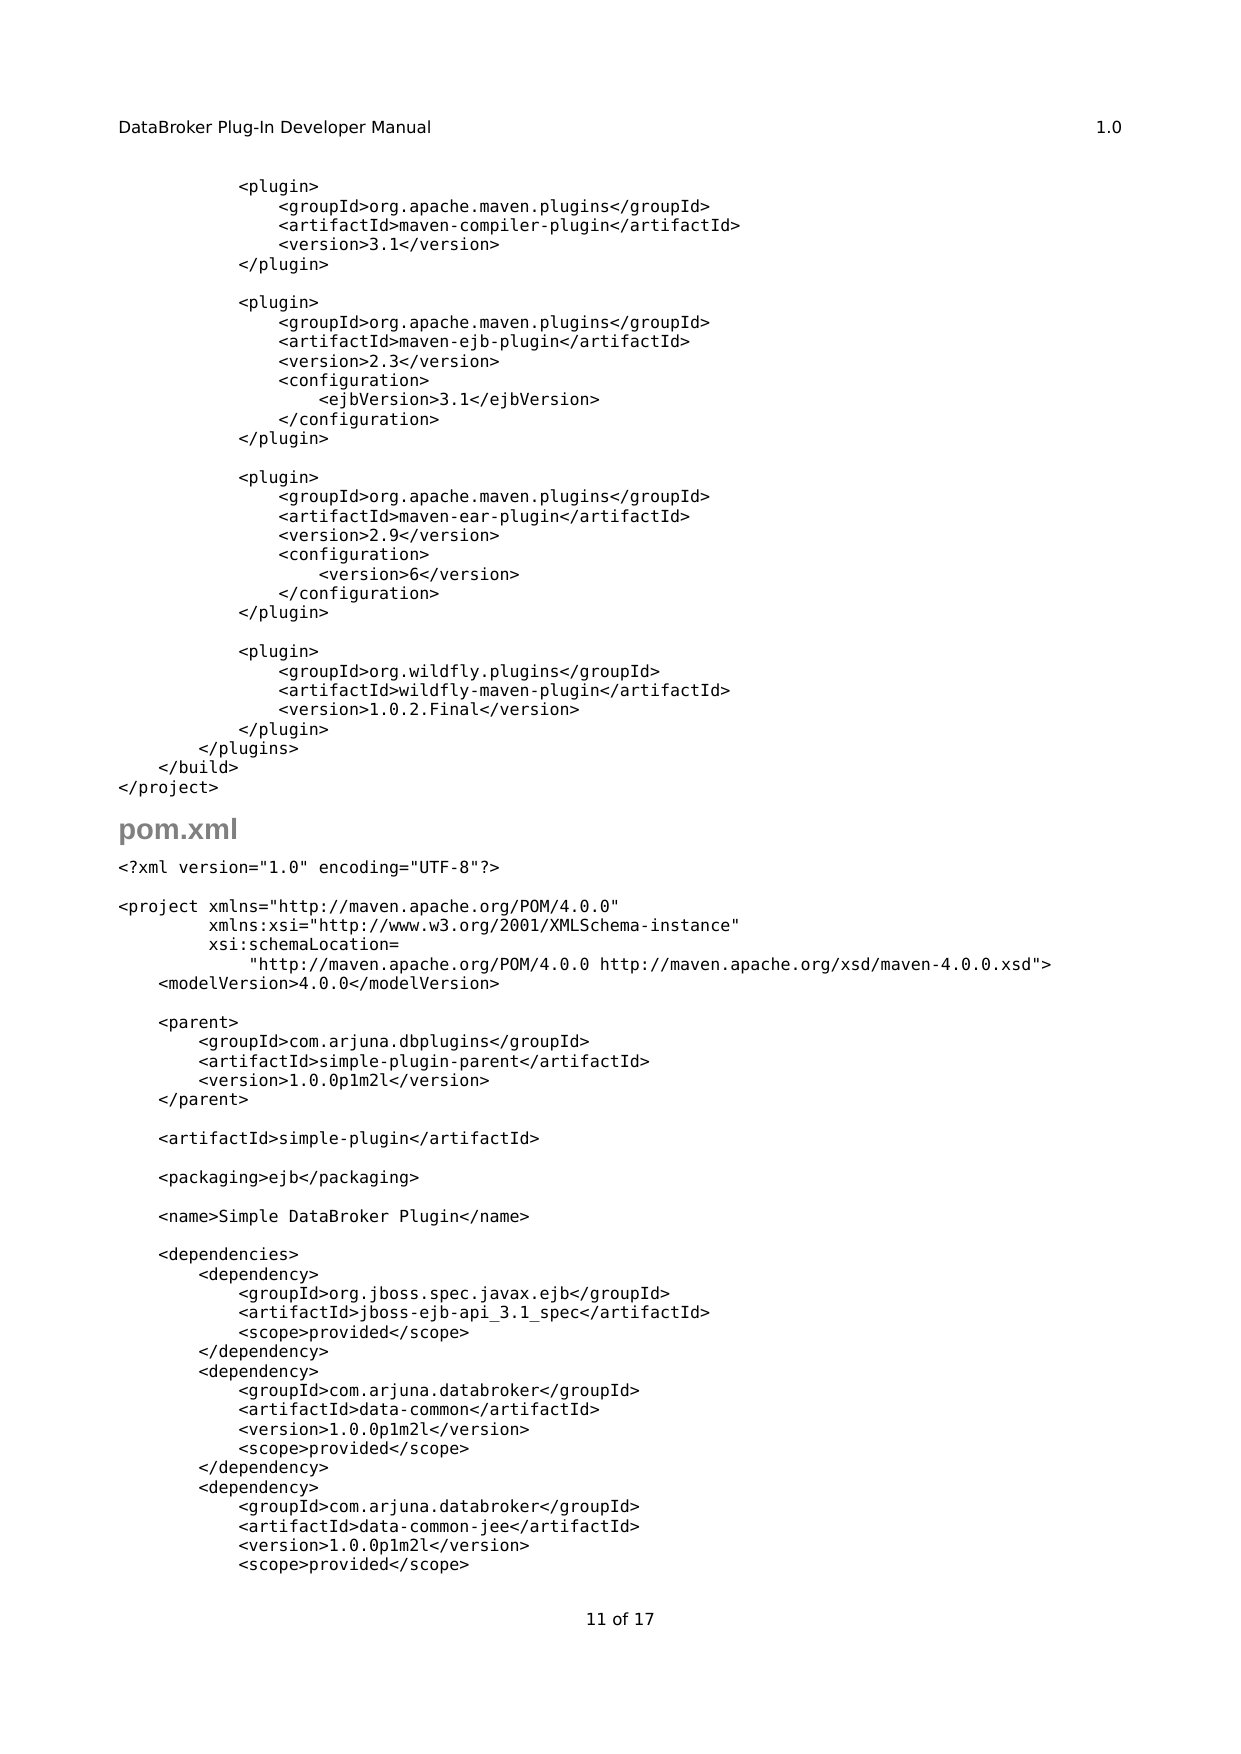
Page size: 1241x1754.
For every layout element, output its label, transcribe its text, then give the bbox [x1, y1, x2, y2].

text <?xml version="1.0" encoding="UTF-8"?> <project xmlns="http://maven.apache.org/POM/4.0.0" xmlns:xsi="http://www.w3.org/2001/XMLSchema-instance" xsi:schemaLocation= "http://maven.apache.org/POM/4.0.0 http://maven.apache.org/xsd/maven-4.0.0.xsd"> <modelVersion>4.0.0</modelVersion> <parent> <groupId>com.arjuna.dbplugins</groupId> <artifactId>simple-plugin-parent</artifactId> <version>1.0.0p1m2l</version> </parent> <artifactId>simple-plugin</artifactId> <packaging>ejb</packaging> <name>Simple DataBroker Plugin</name> <dependencies> <dependency> <groupId>org.jboss.spec.javax.ejb</groupId> <artifactId>jboss-ejb-api_3.1_spec</artifactId> <scope>provided</scope> </dependency> <dependency> <groupId>com.arjuna.databroker</groupId> <artifactId>data-common</artifactId> <version>1.0.0p1m2l</version> <scope>provided</scope> </dependency> <dependency> <groupId>com.arjuna.databroker</groupId> <artifactId>data-common-jee</artifactId> <version>1.0.0p1m2l</version> <scope>provided</scope> [118, 858, 1122, 1574]
subtitle pom.xml [118, 812, 1122, 845]
text <plugin> <groupId>org.apache.maven.plugins</groupId> <artifactId>maven-compiler-plugin</artifactId> <version>3.1</version> </plugin> <plugin> <groupId>org.apache.maven.plugins</groupId> <artifactId>maven-ejb-plugin</artifactId> <version>2.3</version> <configuration> <ejbVersion>3.1</ejbVersion> </configuration> </plugin> <plugin> <groupId>org.apache.maven.plugins</groupId> <artifactId>maven-ear-plugin</artifactId> <version>2.9</version> <configuration> <version>6</version> </configuration> </plugin> <plugin> <groupId>org.wildfly.plugins</groupId> <artifactId>wildfly-maven-plugin</artifactId> <version>1.0.2.Final</version> </plugin> </plugins> </build> </project> [118, 177, 1122, 797]
